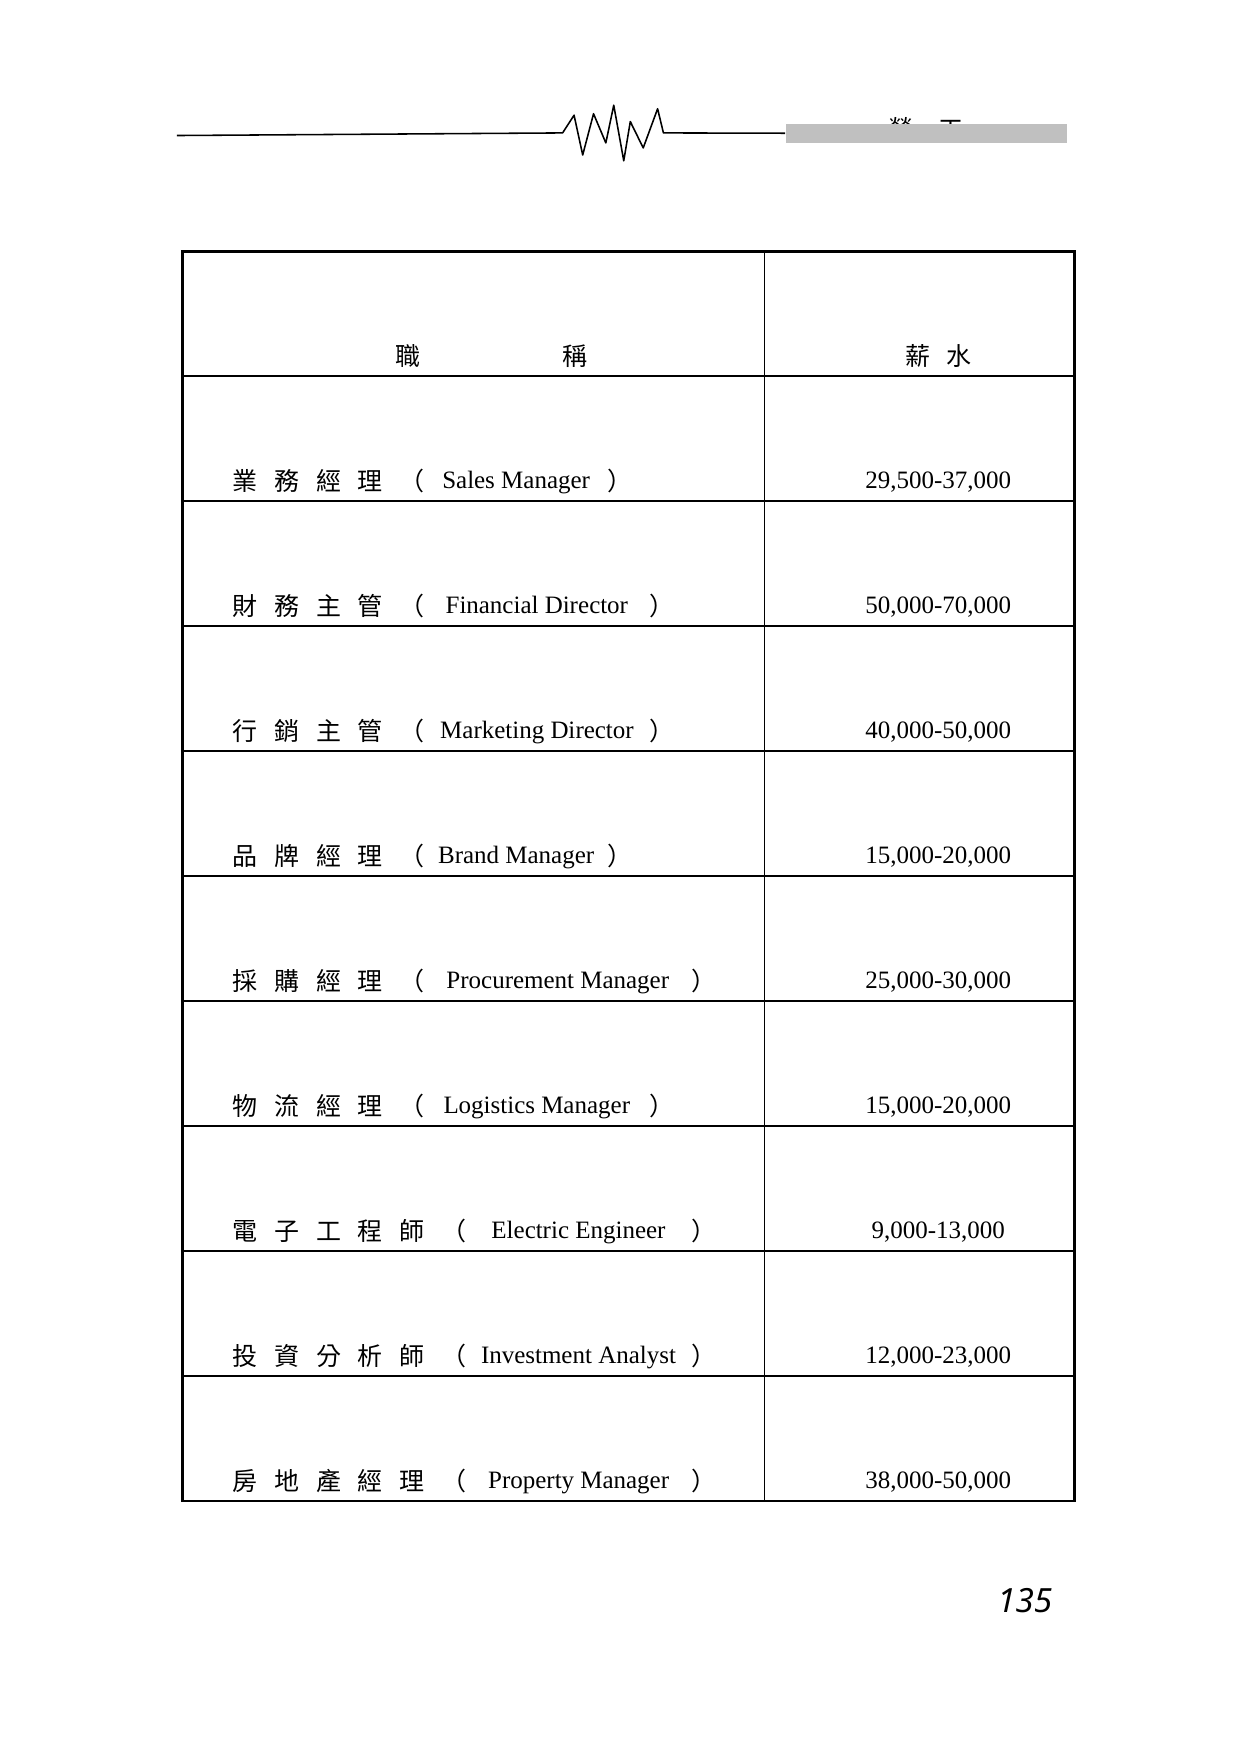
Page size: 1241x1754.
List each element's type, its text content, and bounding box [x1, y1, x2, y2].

table_cell 12,000-23,000 [765, 1252, 1073, 1375]
table_cell 50,000-70,000 [765, 502, 1073, 625]
table_cell 29,500-37,000 [765, 377, 1073, 500]
table_header 薪水 [765, 253, 1073, 375]
table_cell 25,000-30,000 [765, 877, 1073, 1000]
table_cell 品牌經理（Brand Manager） [184, 752, 764, 875]
table_header 職 稱 [184, 253, 764, 375]
table_cell 業務經理（Sales Manager） [184, 377, 764, 500]
table_cell 15,000-20,000 [765, 1002, 1073, 1125]
table_cell 行銷主管（Marketing Director） [184, 627, 764, 750]
table_cell 電子工程師（Electric Engineer） [184, 1127, 764, 1250]
table_cell 採購經理（Procurement Manager） [184, 877, 764, 1000]
table_cell 9,000-13,000 [765, 1127, 1073, 1250]
table_cell 房地產經理（Property Manager） [184, 1377, 764, 1500]
table_cell 40,000-50,000 [765, 627, 1073, 750]
table_cell 財務主管（Financial Director） [184, 502, 764, 625]
table_cell 38,000-50,000 [765, 1377, 1073, 1500]
table_cell 投資分析師（Investment Analyst） [184, 1252, 764, 1375]
table_cell 物流經理（Logistics Manager） [184, 1002, 764, 1125]
table_cell 15,000-20,000 [765, 752, 1073, 875]
